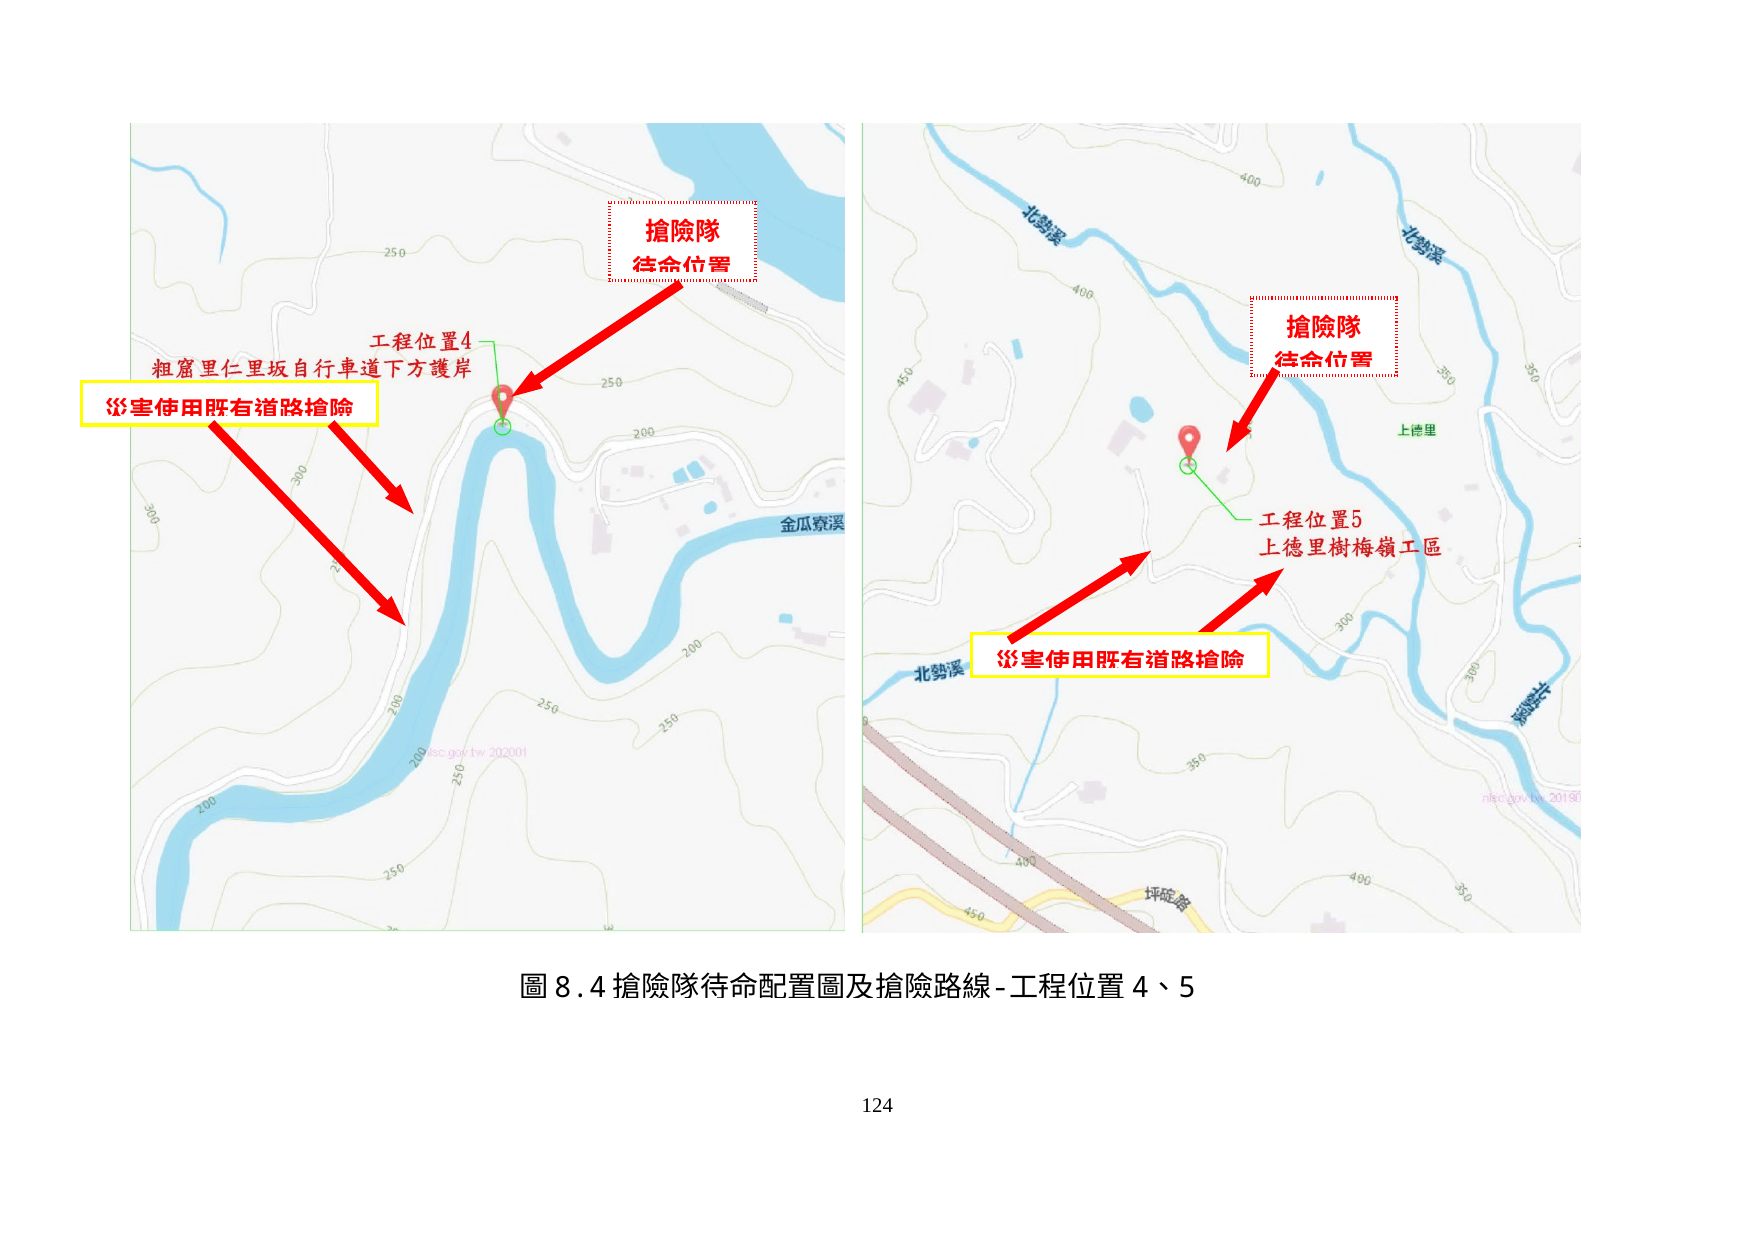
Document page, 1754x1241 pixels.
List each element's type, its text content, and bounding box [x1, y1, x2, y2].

text 災害使用既有道路搶險 [98, 391, 361, 416]
text 圖8.4搶險隊待命配置圖及搶險路線-工程位置4、5 [519, 964, 1202, 997]
text 搶險隊 [1268, 307, 1380, 343]
text 災害使用既有道路搶險 [988, 642, 1252, 667]
text 待命位置 [626, 248, 739, 271]
text 搶險隊 [626, 212, 739, 248]
text 待命位置 [1268, 343, 1380, 366]
